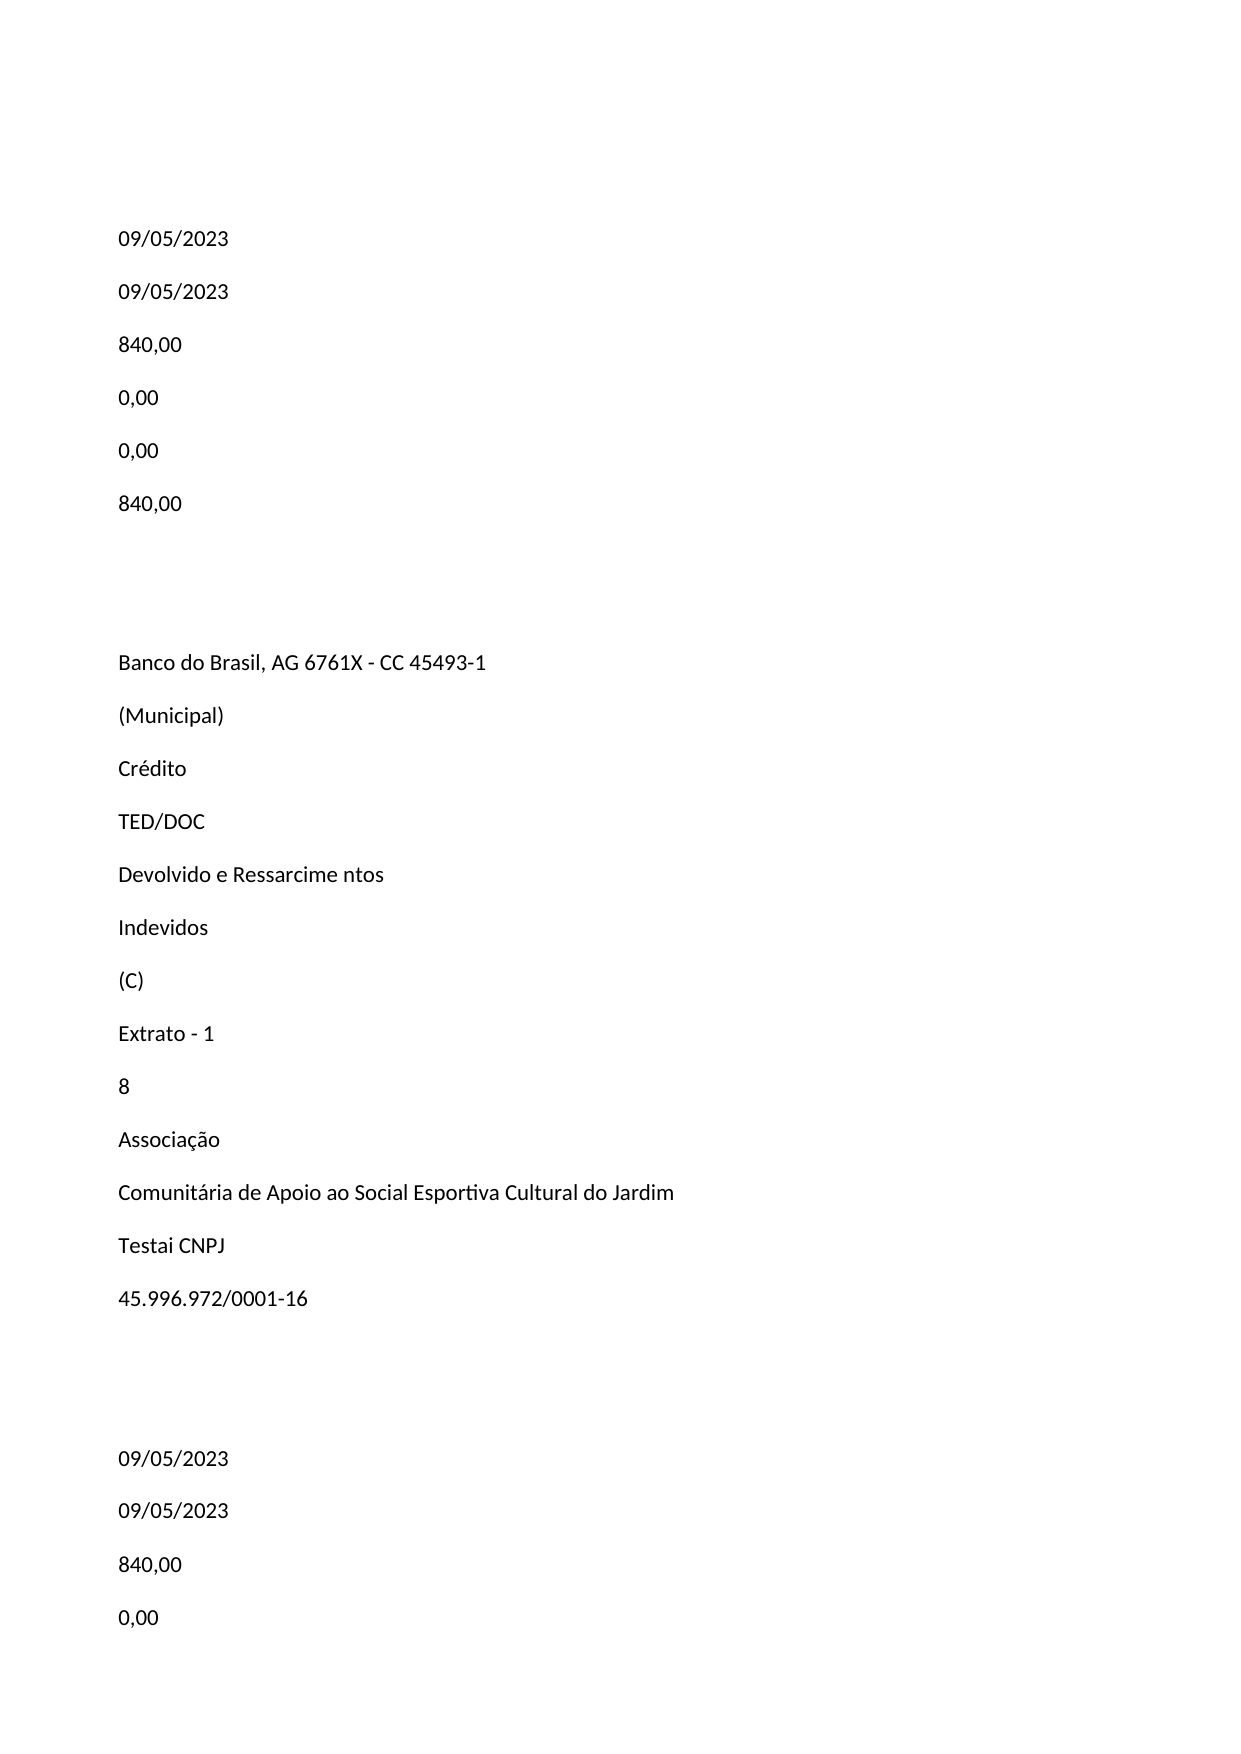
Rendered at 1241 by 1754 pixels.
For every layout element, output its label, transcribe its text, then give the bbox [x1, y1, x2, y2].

text 09/05/2023 [118, 1444, 1122, 1472]
text TED/DOC [118, 807, 1122, 835]
text (C) [118, 966, 1122, 994]
text 840,00 [118, 1550, 1122, 1578]
text 840,00 [118, 330, 1122, 358]
text 09/05/2023 [118, 224, 1122, 252]
text 09/05/2023 [118, 277, 1122, 305]
text Indevidos [118, 913, 1122, 941]
text (Municipal) [118, 701, 1122, 729]
text 0,00 [118, 436, 1122, 464]
text Devolvido e Ressarcime ntos [118, 860, 1122, 888]
text Associação [118, 1126, 1122, 1153]
text 840,00 [118, 489, 1122, 517]
text Banco do Brasil, AG 6761X - CC 45493-1 [118, 648, 1122, 676]
text 0,00 [118, 383, 1122, 411]
text 45.996.972/0001-16 [118, 1284, 1122, 1313]
text 09/05/2023 [118, 1497, 1122, 1525]
text 0,00 [118, 1603, 1122, 1631]
text Testai CNPJ [118, 1232, 1122, 1259]
text 8 [118, 1072, 1122, 1101]
text Extrato - 1 [118, 1019, 1122, 1047]
text Comunitária de Apoio ao Social Esportiva Cultural do Jardim [118, 1178, 1122, 1207]
text Crédito [118, 754, 1122, 782]
